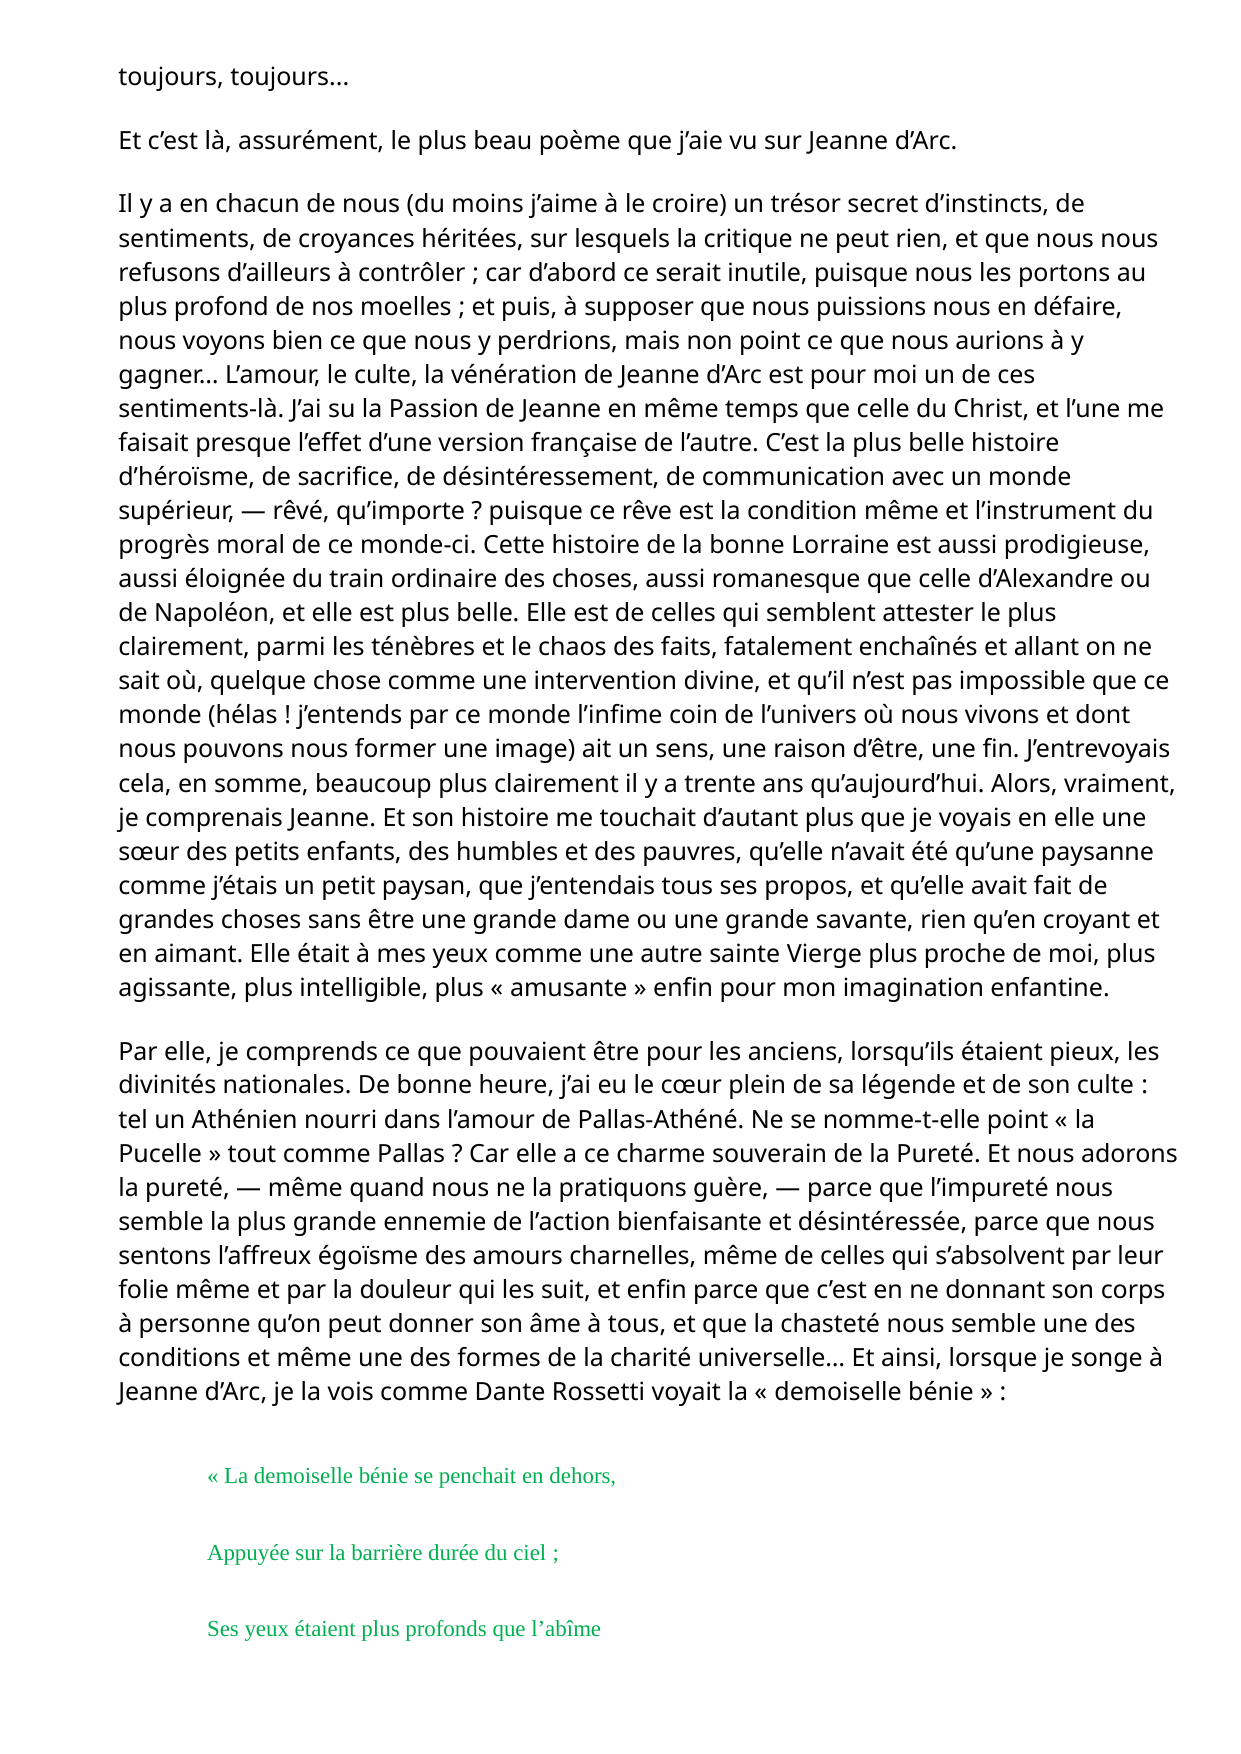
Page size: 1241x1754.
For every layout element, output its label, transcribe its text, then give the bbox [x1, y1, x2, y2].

text toujours, toujours... [118, 59, 1181, 93]
text Il y a en chacun de nous (du moins j’aime à le croire) un trésor secret d’instincts, de sentiments, de croyances héritées, sur lesquels la critique ne peut rien, et que nous nous refusons d’ailleurs à contrôler ; car d’abord ce serait inutile, puisque nous les portons au plus profond de nos moelles ; et puis, à supposer que nous puissions nous en défaire, nous voyons bien ce que nous y perdrions, mais non point ce que nous aurions à y gagner… L’amour, le culte, la vénération de Jeanne d’Arc est pour moi un de ces sentiments-là. J’ai su la Passion de Jeanne en même temps que celle du Christ, et l’une me faisait presque l’effet d’une version française de l’autre. C’est la plus belle histoire d’héroïsme, de sacrifice, de désintéressement, de communication avec un monde supérieur, — rêvé, qu’importe ? puisque ce rêve est la condition même et l’instrument du progrès moral de ce monde-ci. Cette histoire de la bonne Lorraine est aussi prodigieuse, aussi éloignée du train ordinaire des choses, aussi romanesque que celle d’Alexandre ou de Napoléon, et elle est plus belle. Elle est de celles qui semblent attester le plus clairement, parmi les ténèbres et le chaos des faits, fatalement enchaînés et allant on ne sait où, quelque chose comme une intervention divine, et qu’il n’est pas impossible que ce monde (hélas ! j’entends par ce monde l’infime coin de l’univers où nous vivons et dont nous pouvons nous former une image) ait un sens, une raison d’être, une fin. J’entrevoyais cela, en somme, beaucoup plus clairement il y a trente ans qu’aujourd’hui. Alors, vraiment, je comprenais Jeanne. Et son histoire me touchait d’autant plus que je voyais en elle une sœur des petits enfants, des humbles et des pauvres, qu’elle n’avait été qu’une paysanne comme j’étais un petit paysan, que j’entendais tous ses propos, et qu’elle avait fait de grandes choses sans être une grande dame ou une grande savante, rien qu’en croyant et en aimant. Elle était à mes yeux comme une autre sainte Vierge plus proche de moi, plus agissante, plus intelligible, plus « amusante » enfin pour mon imagination enfantine. [118, 186, 1181, 1004]
text Appuyée sur la barrière durée du ciel ; [207, 1539, 1181, 1565]
text Par elle, je comprends ce que pouvaient être pour les anciens, lorsqu’ils étaient pieux, les divinités nationales. De bonne heure, j’ai eu le cœur plein de sa légende et de son culte : tel un Athénien nourri dans l’amour de Pallas-Athéné. Ne se nomme-t-elle point « la Pucelle » tout comme Pallas ? Car elle a ce charme souverain de la Pureté. Et nous adorons la pureté, — même quand nous ne la pratiquons guère, — parce que l’impureté nous semble la plus grande ennemie de l’action bienfaisante et désintéressée, parce que nous sentons l’affreux égoïsme des amours charnelles, même de celles qui s’absolvent par leur folie même et par la douleur qui les suit, et enfin parce que c’est en ne donnant son corps à personne qu’on peut donner son âme à tous, et que la chasteté nous semble une des conditions et même une des formes de la charité universelle… Et ainsi, lorsque je songe à Jeanne d’Arc, je la vois comme Dante Rossetti voyait la « demoiselle bénie » : [118, 1033, 1181, 1408]
text Et c’est là, assurément, le plus beau poème que j’aie vu sur Jeanne d’Arc. [118, 123, 1181, 157]
text Ses yeux étaient plus profonds que l’abîme [207, 1615, 1181, 1641]
text « La demoiselle bénie se penchait en dehors, [207, 1462, 1181, 1489]
